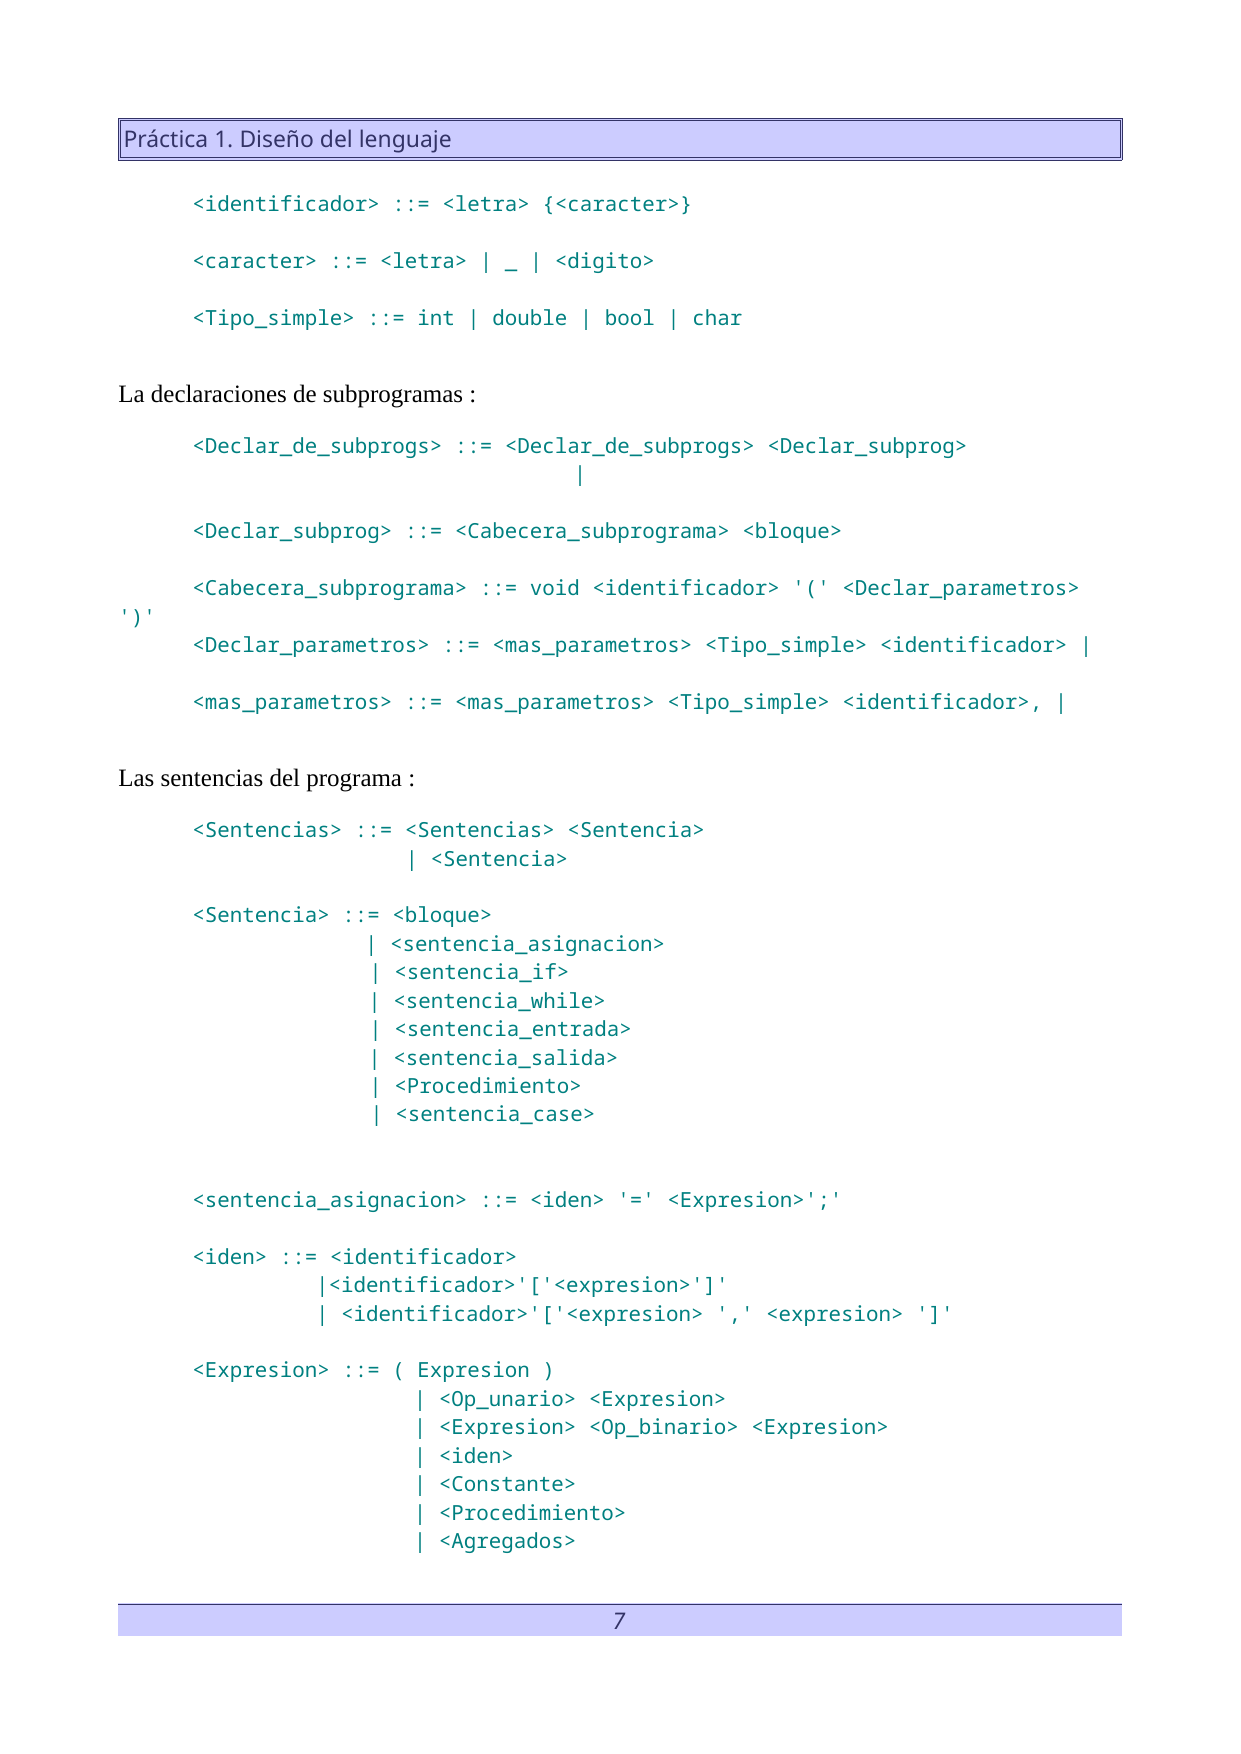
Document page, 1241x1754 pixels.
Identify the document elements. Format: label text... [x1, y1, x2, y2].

text | <sentencia_if> [369, 957, 1122, 986]
text <caracter> ::= <letra> | _ | <digito> [118, 246, 1122, 274]
text <Cabecera_subprograma> ::= void <identificador> '(' <Declar_parametros> ')' [118, 573, 1122, 630]
text <Declar_parametros> ::= <mas_parametros> <Tipo_simple> <identificador> | [118, 630, 1122, 659]
text Las sentencias del programa : [118, 763, 1122, 792]
text | <Sentencia> [405, 844, 1122, 872]
text <iden> ::= <identificador> [118, 1242, 1122, 1270]
text <Sentencia> ::= <bloque> [118, 901, 1122, 929]
text <mas_parametros> ::= <mas_parametros> <Tipo_simple> <identificador>, | [118, 687, 1122, 716]
text | <iden> [118, 1441, 1122, 1469]
text <Sentencias> ::= <Sentencias> <Sentencia> [118, 815, 1122, 844]
text <Declar_de_subprogs> ::= <Declar_de_subprogs> <Declar_subprog> [118, 431, 1122, 459]
text <Expresion> ::= ( Expresion ) [118, 1356, 1122, 1384]
text | <Expresion> <Op_binario> <Expresion> [118, 1412, 1122, 1441]
text |<identificador>'['<expresion>']' [118, 1270, 1122, 1299]
text | <Constante> [118, 1469, 1122, 1498]
text | <sentencia_salida> [368, 1043, 1122, 1071]
text | <sentencia_while> [368, 986, 1122, 1014]
text | <sentencia_entrada> [369, 1014, 1122, 1043]
text | <Procedimiento> [369, 1071, 1122, 1099]
text <sentencia_asignacion> ::= <iden> '=' <Expresion>';' [118, 1185, 1122, 1213]
text | <Agregados> [118, 1526, 1122, 1554]
text | <sentencia_asignacion> [118, 929, 1122, 957]
text <Tipo_simple> ::= int | double | bool | char [118, 303, 1122, 331]
text | <Op_unario> <Expresion> [118, 1384, 1122, 1412]
text La declaraciones de subprogramas : [118, 379, 1122, 407]
text | <sentencia_case> [370, 1099, 1122, 1128]
text | <Procedimiento> [118, 1498, 1122, 1526]
text <Declar_subprog> ::= <Cabecera_subprograma> <bloque> [118, 516, 1122, 545]
text | <identificador>'['<expresion> ',' <expresion> ']' [118, 1299, 1122, 1327]
text <identificador> ::= <letra> {<caracter>} [118, 189, 1122, 218]
text | [118, 459, 1122, 488]
